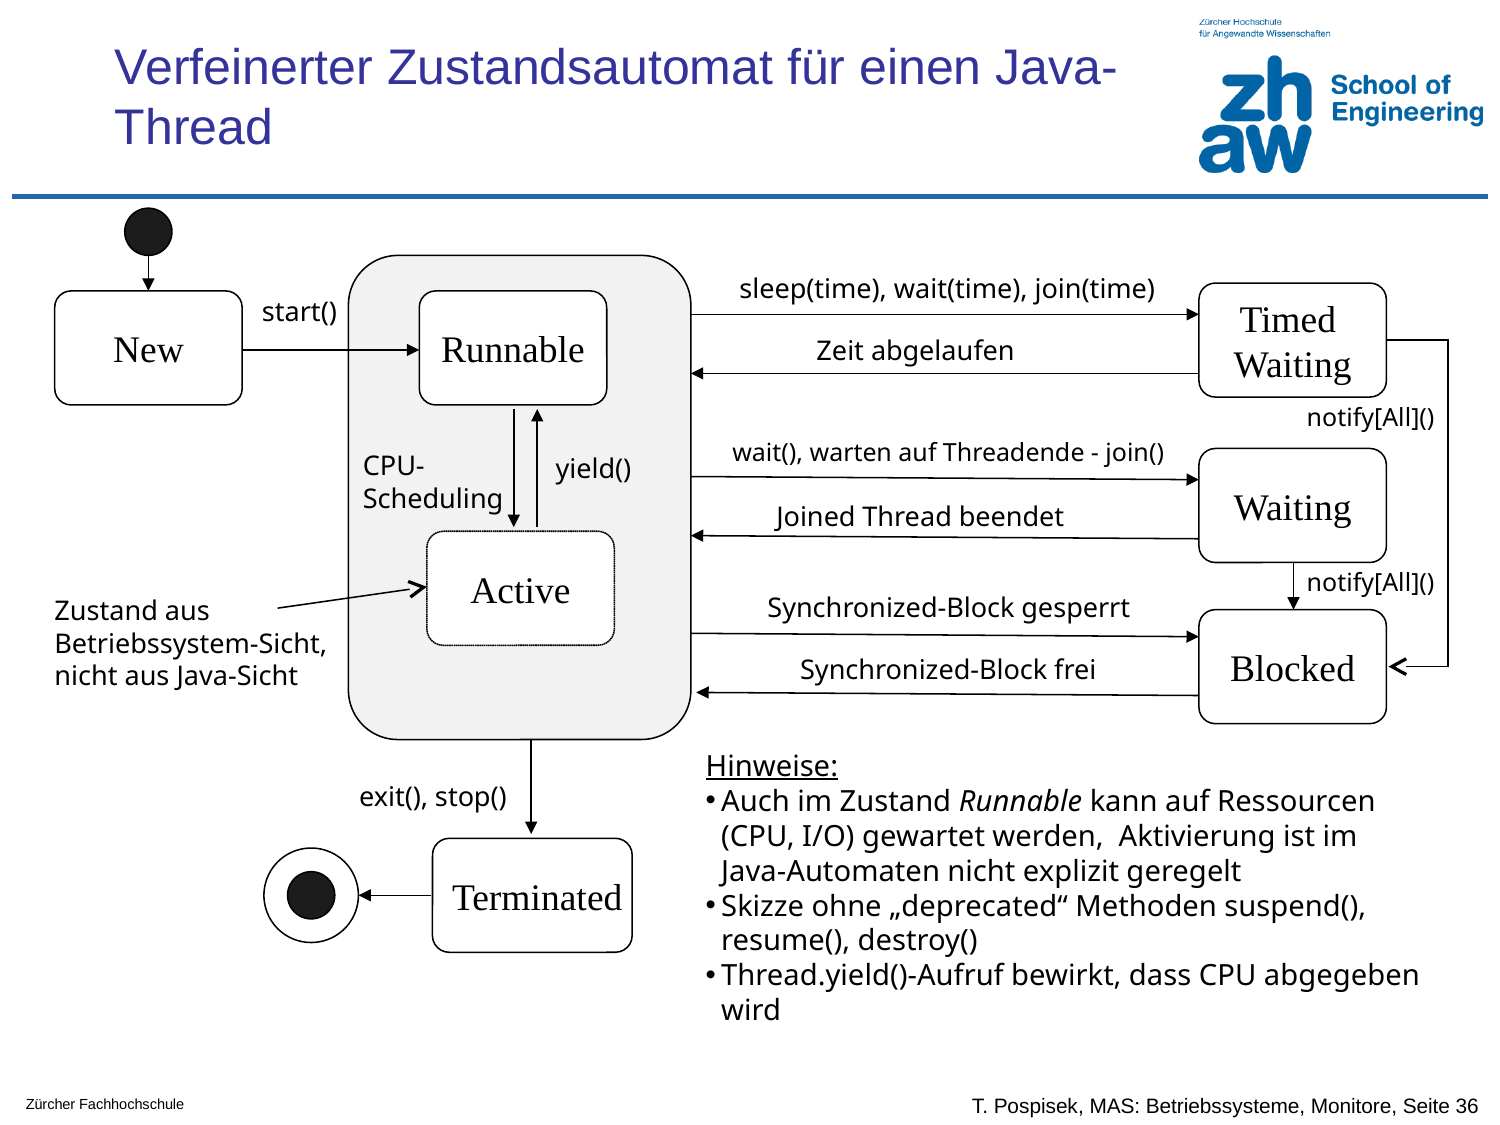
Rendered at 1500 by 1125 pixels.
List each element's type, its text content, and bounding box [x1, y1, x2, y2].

text_box notify[All]() [1291, 394, 1450, 440]
text_box wait(), warten auf Threadende - join() [717, 429, 1187, 475]
text_box start() [247, 287, 352, 335]
text_box Zeit abgelaufen [801, 326, 1030, 374]
text_box Terminated [432, 838, 633, 953]
picture [1199, 19, 1483, 173]
text_box notify[All]() [1291, 559, 1447, 605]
text_box Hinweise: Auch im Zustand Runnable kann auf Ressourcen (CPU, I/O) gewartet werden, Aktivierung ist im Java-Automaten nicht explizit geregelt Skizze ohne „deprecated“ Methoden suspend(), resume(), destroy() Thread.yield()-Aufruf bewirkt, dass CPU abgegeben wird [690, 739, 1442, 1035]
text_box [124, 208, 172, 256]
text_box Waiting [1198, 448, 1387, 563]
text_box sleep(time), wait(time), join(time) [724, 263, 1170, 312]
text_box Joined Thread beendet [761, 491, 1140, 539]
text_box yield() [540, 444, 647, 492]
text_box Zustand aus Betriebssystem-Sicht, nicht aus Java-Sicht [39, 586, 349, 699]
text_box New [54, 290, 243, 405]
text_box Synchronized-Block gesperrt [752, 582, 1146, 631]
text_box Synchronized-Block frei [785, 645, 1158, 693]
text_box Runnable [419, 290, 607, 405]
text_box exit(), stop() [344, 772, 522, 820]
text_box Blocked [1198, 609, 1387, 724]
text_box Active [426, 531, 615, 646]
text_box Timed Waiting [1198, 283, 1387, 398]
text_box [348, 255, 691, 740]
text_box CPU- Scheduling [348, 441, 519, 521]
text_box [263, 848, 359, 943]
title Verfeinerter Zustandsautomat für einen Java-Thread [99, 50, 1158, 163]
